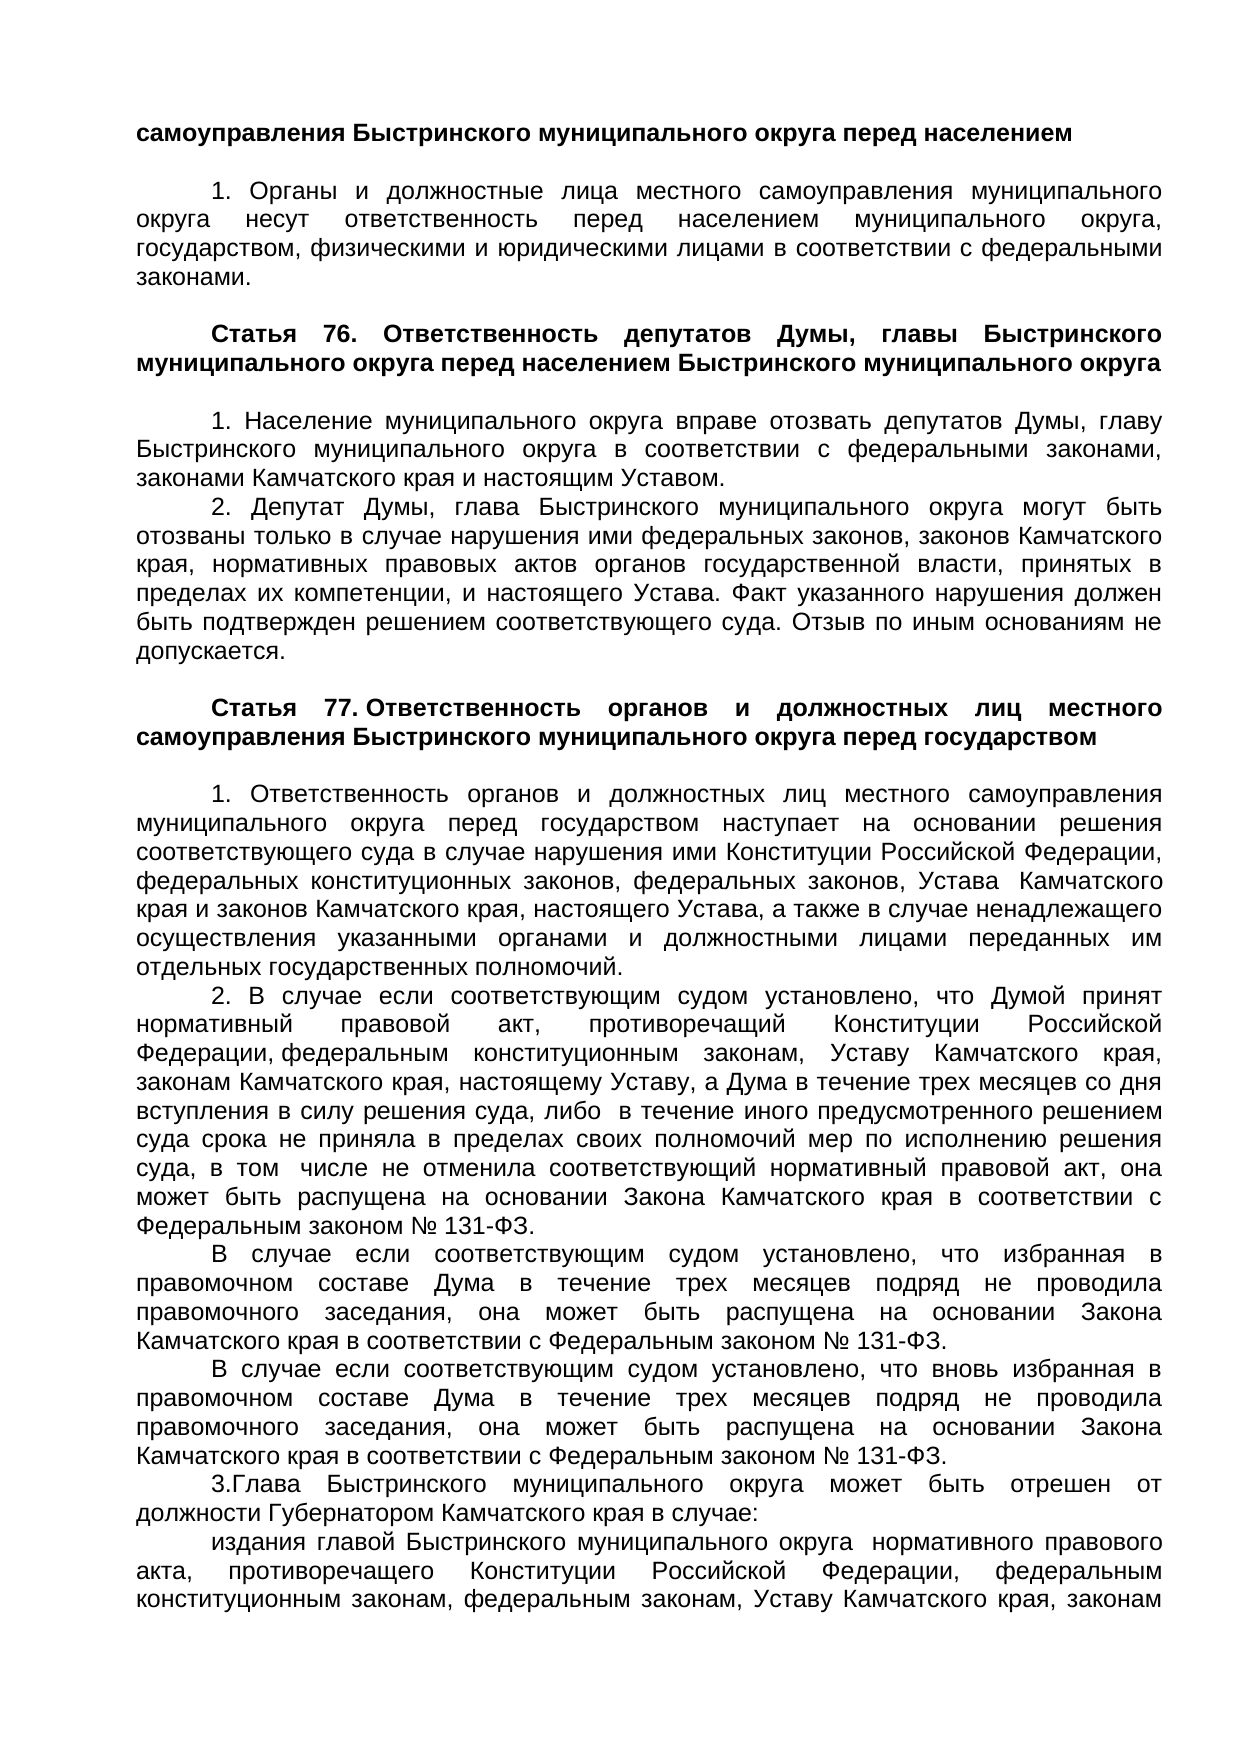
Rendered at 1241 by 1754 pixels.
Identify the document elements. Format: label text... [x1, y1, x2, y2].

text Статья 76. Ответственность депутатов Думы, главы Быстринского муниципального округа перед населением Быстринского муниципального округа [136, 319, 1163, 377]
text 2. Депутат Думы, глава Быстринского муниципального округа могут быть отозваны только в случае нарушения ими федеральных законов, законов Камчатского края, нормативных правовых актов органов государственной власти, принятых в пределах их компетенции, и настоящего Устава. Факт указанного нарушения должен быть подтвержден решением соответствующего суда. Отзыв по иным основаниям не допускается. [136, 492, 1163, 664]
text издания главой Быстринского муниципального округа нормативного правового акта, противоречащего Конституции Российской Федерации, федеральным конституционным законам, федеральным законам, Уставу Камчатского края, законам [136, 1527, 1163, 1613]
text 1. Органы и должностные лица местного самоуправления муниципального округа несут ответственность перед населением муниципального округа, государством, физическими и юридическими лицами в соответствии с федеральными законами. [136, 176, 1163, 291]
text 1. Ответственность органов и должностных лиц местного самоуправления муниципального округа перед государством наступает на основании решения соответствующего суда в случае нарушения ими Конституции Российской Федерации, федеральных конституционных законов, федеральных законов, Устава Камчатского края и законов Камчатского края, настоящего Устава, а также в случае ненадлежащего осуществления указанными органами и должностными лицами переданных им отдельных государственных полномочий. [136, 779, 1163, 981]
text 1. Население муниципального округа вправе отозвать депутатов Думы, главу Быстринского муниципального округа в соответствии с федеральными законами, законами Камчатского края и настоящим Уставом. [136, 406, 1163, 492]
text В случае если соответствующим судом установлено, что избранная в правомочном составе Дума в течение трех месяцев подряд не проводила правомочного заседания, она может быть распущена на основании Закона Камчатского края в соответствии с Федеральным законом № 131-ФЗ. [136, 1239, 1163, 1354]
text 2. В случае если соответствующим судом установлено, что Думой принят нормативный правовой акт, противоречащий Конституции Российской Федерации, федеральным конституционным законам, Уставу Камчатского края, законам Камчатского края, настоящему Уставу, а Дума в течение трех месяцев со дня вступления в силу решения суда, либо в течение иного предусмотренного решением суда срока не приняла в пределах своих полномочий мер по исполнению решения суда, в том числе не отменила соответствующий нормативный правовой акт, она может быть распущена на основании Закона Камчатского края в соответствии с Федеральным законом № 131-ФЗ. [136, 981, 1163, 1239]
text Статья 77. Ответственность органов и должностных лиц местного самоуправления Быстринского муниципального округа перед государством [136, 693, 1163, 751]
text 3.Глава Быстринского муниципального округа может быть отрешен от должности Губернатором Камчатского края в случае: [136, 1469, 1163, 1527]
text самоуправления Быстринского муниципального округа перед населением [136, 118, 1163, 147]
text В случае если соответствующим судом установлено, что вновь избранная в правомочном составе Дума в течение трех месяцев подряд не проводила правомочного заседания, она может быть распущена на основании Закона Камчатского края в соответствии с Федеральным законом № 131-ФЗ. [136, 1354, 1163, 1469]
